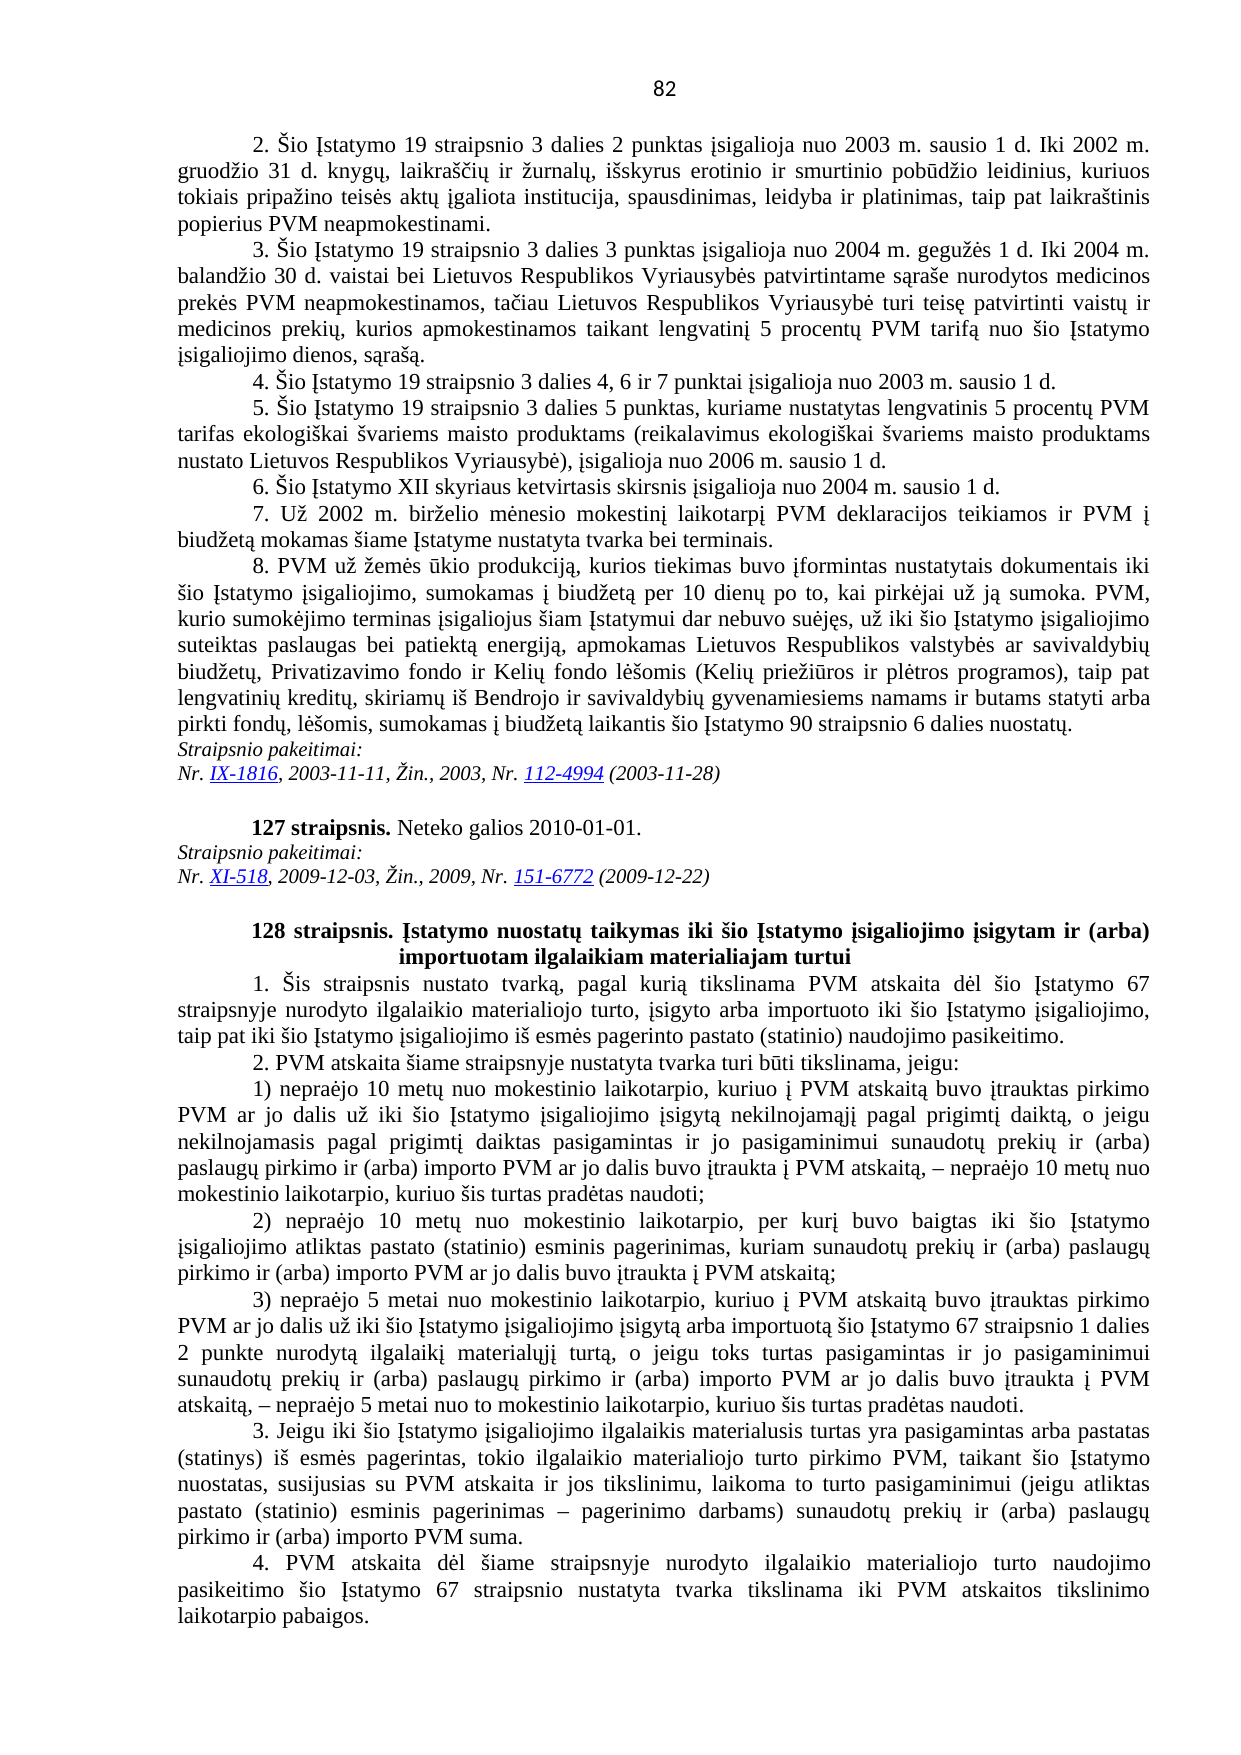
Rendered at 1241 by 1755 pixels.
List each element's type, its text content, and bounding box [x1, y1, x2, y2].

text 3. Jeigu iki šio Įstatymo įsigaliojimo ilgalaikis materialusis turtas yra pasigamintas arba pastatas (statinys) iš esmės pagerintas, tokio ilgalaikio materialiojo turto pirkimo PVM, taikant šio Įstatymo nuostatas, susijusias su PVM atskaita ir jos tikslinimu, laikoma to turto pasigaminimui (jeigu atliktas pastato (statinio) esminis pagerinimas – pagerinimo darbams) sunaudotų prekių ir (arba) paslaugų pirkimo ir (arba) importo PVM suma. [177, 1418, 1152, 1549]
text 4. Šio Įstatymo 19 straipsnio 3 dalies 4, 6 ir 7 punktai įsigalioja nuo 2003 m. sausio 1 d. [177, 368, 1152, 394]
text 8. PVM už žemės ūkio produkciją, kurios tiekimas buvo įformintas nustatytais dokumentais iki šio Įstatymo įsigaliojimo, sumokamas į biudžetą per 10 dienų po to, kai pirkėjai už ją sumoka. PVM, kurio sumokėjimo terminas įsigaliojus šiam Įstatymui dar nebuvo suėjęs, už iki šio Įstatymo įsigaliojimo suteiktas paslaugas bei patiektą energiją, apmokamas Lietuvos Respublikos valstybės ar savivaldybių biudžetų, Privatizavimo fondo ir Kelių fondo lėšomis (Kelių priežiūros ir plėtros programos), taip pat lengvatinių kreditų, skiriamų iš Bendrojo ir savivaldybių gyvenamiesiems namams ir butams statyti arba pirkti fondų, lėšomis, sumokamas į biudžetą laikantis šio Įstatymo 90 straipsnio 6 dalies nuostatų. [177, 552, 1152, 737]
text 2) nepraėjo 10 metų nuo mokestinio laikotarpio, per kurį buvo baigtas iki šio Įstatymo įsigaliojimo atliktas pastato (statinio) esminis pagerinimas, kuriam sunaudotų prekių ir (arba) paslaugų pirkimo ir (arba) importo PVM ar jo dalis buvo įtraukta į PVM atskaitą; [177, 1207, 1152, 1286]
text 2. Šio Įstatymo 19 straipsnio 3 dalies 2 punktas įsigalioja nuo 2003 m. sausio 1 d. Iki 2002 m. gruodžio 31 d. knygų, laikraščių ir žurnalų, išskyrus erotinio ir smurtinio pobūdžio leidinius, kuriuos tokiais pripažino teisės aktų įgaliota institucija, spausdinimas, leidyba ir platinimas, taip pat laikraštinis popierius PVM neapmokestinami. [177, 131, 1152, 236]
text 1. Šis straipsnis nustato tvarką, pagal kurią tikslinama PVM atskaita dėl šio Įstatymo 67 straipsnyje nurodyto ilgalaikio materialiojo turto, įsigyto arba importuoto iki šio Įstatymo įsigaliojimo, taip pat iki šio Įstatymo įsigaliojimo iš esmės pagerinto pastato (statinio) naudojimo pasikeitimo. [177, 969, 1152, 1049]
text 6. Šio Įstatymo XII skyriaus ketvirtasis skirsnis įsigalioja nuo 2004 m. sausio 1 d. [177, 473, 1152, 499]
text 3) nepraėjo 5 metai nuo mokestinio laikotarpio, kuriuo į PVM atskaitą buvo įtrauktas pirkimo PVM ar jo dalis už iki šio Įstatymo įsigaliojimo įsigytą arba importuotą šio Įstatymo 67 straipsnio 1 dalies 2 punkte nurodytą ilgalaikį materialųjį turtą, o jeigu toks turtas pasigamintas ir jo pasigaminimui sunaudotų prekių ir (arba) paslaugų pirkimo ir (arba) importo PVM ar jo dalis buvo įtraukta į PVM atskaitą, – nepraėjo 5 metai nuo to mokestinio laikotarpio, kuriuo šis turtas pradėtas naudoti. [177, 1286, 1152, 1418]
text 3. Šio Įstatymo 19 straipsnio 3 dalies 3 punktas įsigalioja nuo 2004 m. gegužės 1 d. Iki 2004 m. balandžio 30 d. vaistai bei Lietuvos Respublikos Vyriausybės patvirtintame sąraše nurodytos medicinos prekės PVM neapmokestinamos, tačiau Lietuvos Respublikos Vyriausybė turi teisę patvirtinti vaistų ir medicinos prekių, kurios apmokestinamos taikant lengvatinį 5 procentų PVM tarifą nuo šio Įstatymo įsigaliojimo dienos, sąrašą. [177, 236, 1152, 368]
text 1) nepraėjo 10 metų nuo mokestinio laikotarpio, kuriuo į PVM atskaitą buvo įtrauktas pirkimo PVM ar jo dalis už iki šio Įstatymo įsigaliojimo įsigytą nekilnojamąjį pagal prigimtį daiktą, o jeigu nekilnojamasis pagal prigimtį daiktas pasigamintas ir jo pasigaminimui sunaudotų prekių ir (arba) paslaugų pirkimo ir (arba) importo PVM ar jo dalis buvo įtraukta į PVM atskaitą, – nepraėjo 10 metų nuo mokestinio laikotarpio, kuriuo šis turtas pradėtas naudoti; [177, 1075, 1152, 1207]
text Straipsnio pakeitimai: [177, 737, 1152, 761]
text 7. Už 2002 m. birželio mėnesio mokestinį laikotarpį PVM deklaracijos teikiamos ir PVM į biudžetą mokamas šiame Įstatyme nustatyta tvarka bei terminais. [177, 499, 1152, 552]
text Straipsnio pakeitimai: [177, 840, 1152, 864]
text 5. Šio Įstatymo 19 straipsnio 3 dalies 5 punktas, kuriame nustatytas lengvatinis 5 procentų PVM tarifas ekologiškai švariems maisto produktams (reikalavimus ekologiškai švariems maisto produktams nustato Lietuvos Respublikos Vyriausybė), įsigalioja nuo 2006 m. sausio 1 d. [177, 394, 1152, 473]
text 2. PVM atskaita šiame straipsnyje nustatyta tvarka turi būti tikslinama, jeigu: [177, 1049, 1152, 1075]
text Nr. IX-1816, 2003-11-11, Žin., 2003, Nr. 112-4994 (2003-11-28) [177, 761, 1152, 785]
text Nr. XI-518, 2009-12-03, Žin., 2009, Nr. 151-6772 (2009-12-22) [177, 864, 1152, 888]
text 4. PVM atskaita dėl šiame straipsnyje nurodyto ilgalaikio materialiojo turto naudojimo pasikeitimo šio Įstatymo 67 straipsnio nustatyta tvarka tikslinama iki PVM atskaitos tikslinimo laikotarpio pabaigos. [177, 1549, 1152, 1628]
text 128 straipsnis. Įstatymo nuostatų taikymas iki šio Įstatymo įsigaliojimo įsigytam ir (arba) importuotam ilgalaikiam materialiajam turtui [251, 917, 1152, 969]
text 127 straipsnis. Neteko galios 2010-01-01. [177, 814, 1152, 840]
